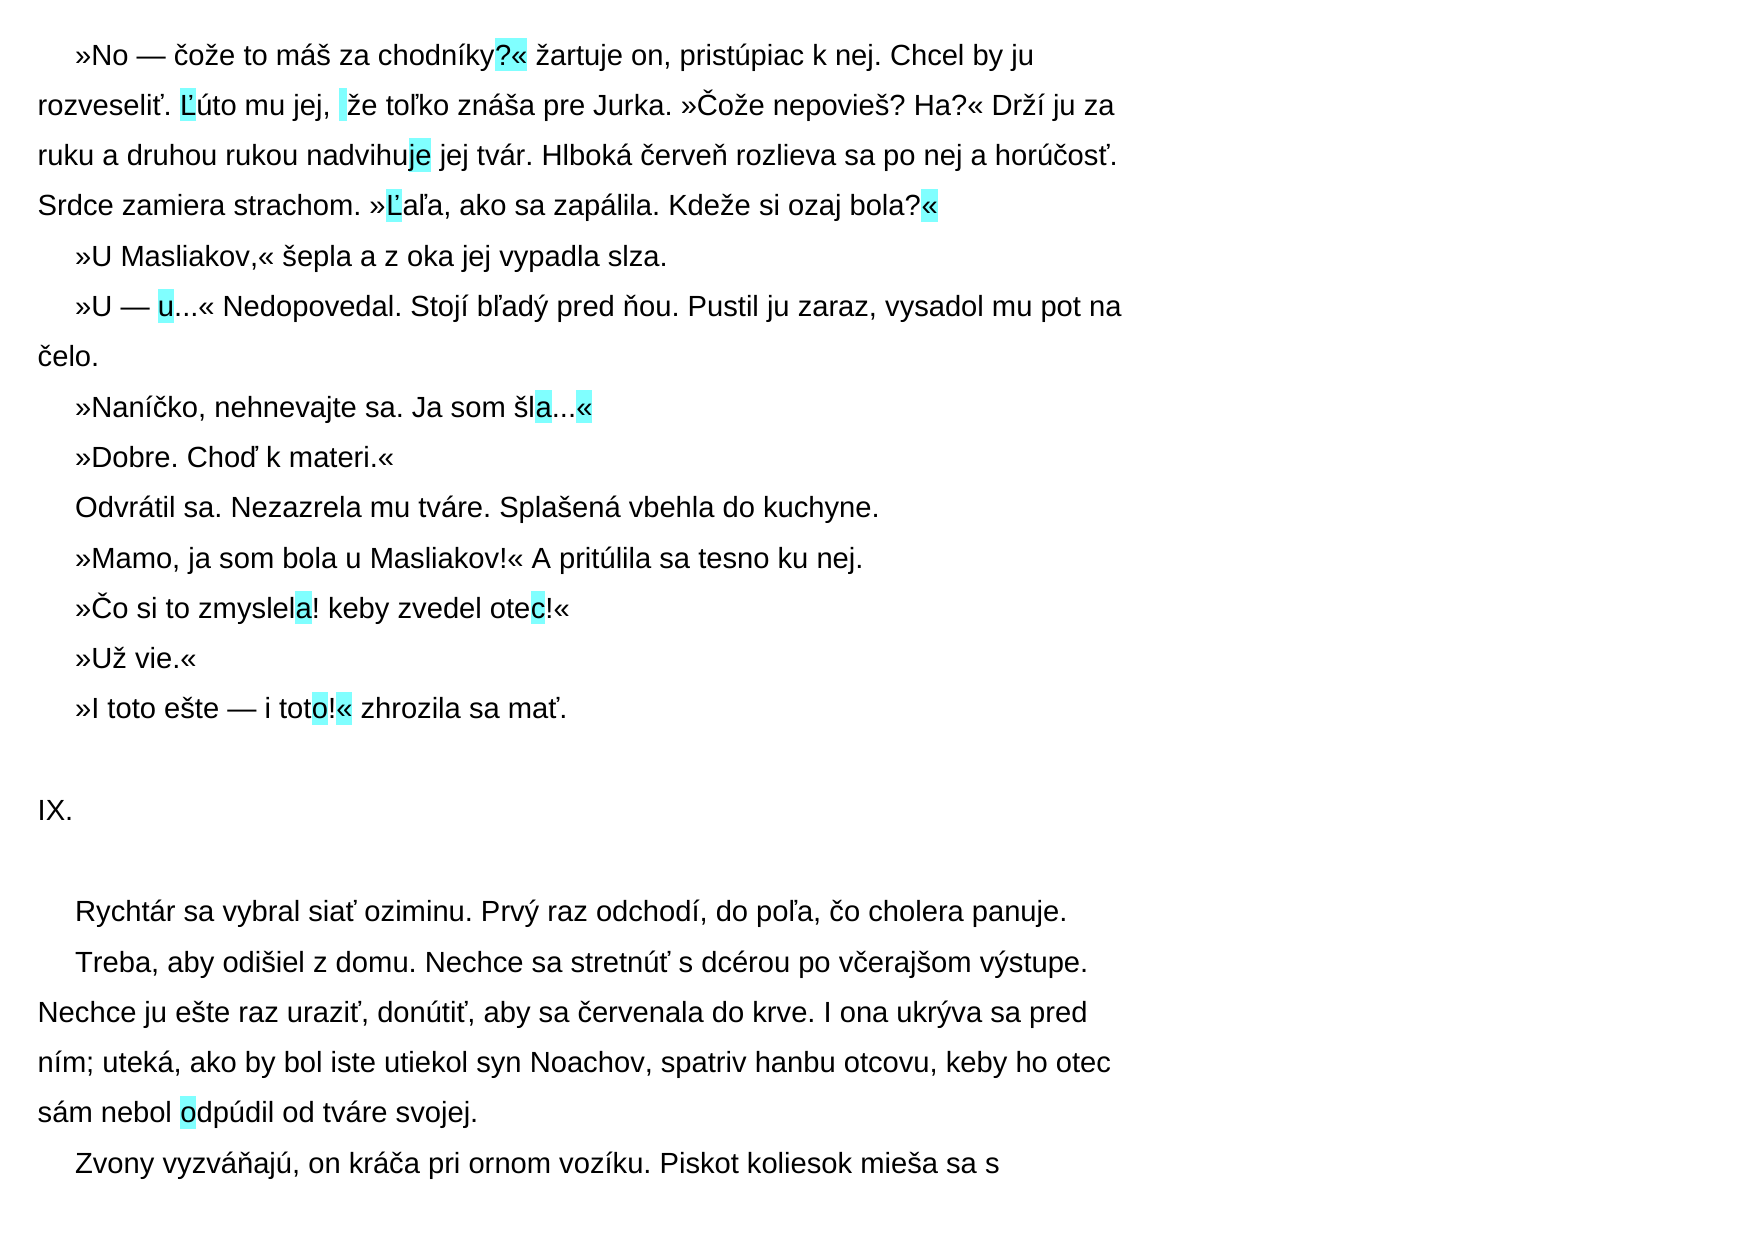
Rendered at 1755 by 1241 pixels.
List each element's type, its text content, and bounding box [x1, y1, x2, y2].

text »U Masliakov,« šepla a z oka jej vypadla slza. [37, 239, 1130, 272]
text »U — u...« Nedopovedal. Stojí bľadý pred ňou. Pustil ju zaraz, vysadol mu pot na čelo. [37, 289, 1130, 373]
text »No — čože to máš za chodníky?« žartuje on, pristúpiac k nej. Chcel by ju rozveseliť. Ľúto mu jej, že toľko znáša pre Jurka. »Čože nepovieš? Ha?« Drží ju za ruku a druhou rukou nadvihuje jej tvár. Hlboká červeň rozlieva sa po nej a horúčosť. Srdce zamiera strachom. »Ľaľa, ako sa zapálila. Kdeže si ozaj bola?« [37, 37, 1130, 222]
text Treba, aby odišiel z domu. Nechce sa stretnúť s dcérou po včerajšom výstupe. Nechce ju ešte raz uraziť, donútiť, aby sa červenala do krve. I ona ukrýva sa pred ním; uteká, ako by bol iste utiekol syn Noachov, spatriv hanbu otcovu, keby ho otec sám nebol odpúdil od tváre svojej. [37, 944, 1130, 1129]
text »Dobre. Choď k materi.« [37, 440, 1130, 473]
text Odvrátil sa. Nezazrela mu tváre. Splašená vbehla do kuchyne. [37, 490, 1130, 524]
text »Naníčko, nehnevajte sa. Ja som šla...« [37, 390, 1130, 423]
text Rychtár sa vybral siať oziminu. Prvý raz odchodí, do poľa, čo cholera panuje. [37, 894, 1130, 928]
text »Čo si to zmyslela! keby zvedel otec!« [37, 591, 1130, 624]
text »Už vie.« [37, 641, 1130, 675]
text Zvony vyzváňajú, on kráča pri ornom vozíku. Piskot koliesok mieša sa s [37, 1146, 1130, 1179]
text IX. [37, 793, 1130, 826]
text »I toto ešte — i toto!« zhrozila sa mať. [37, 692, 1130, 725]
text »Mamo, ja som bola u Masliakov!« A pritúlila sa tesno ku nej. [37, 541, 1130, 574]
